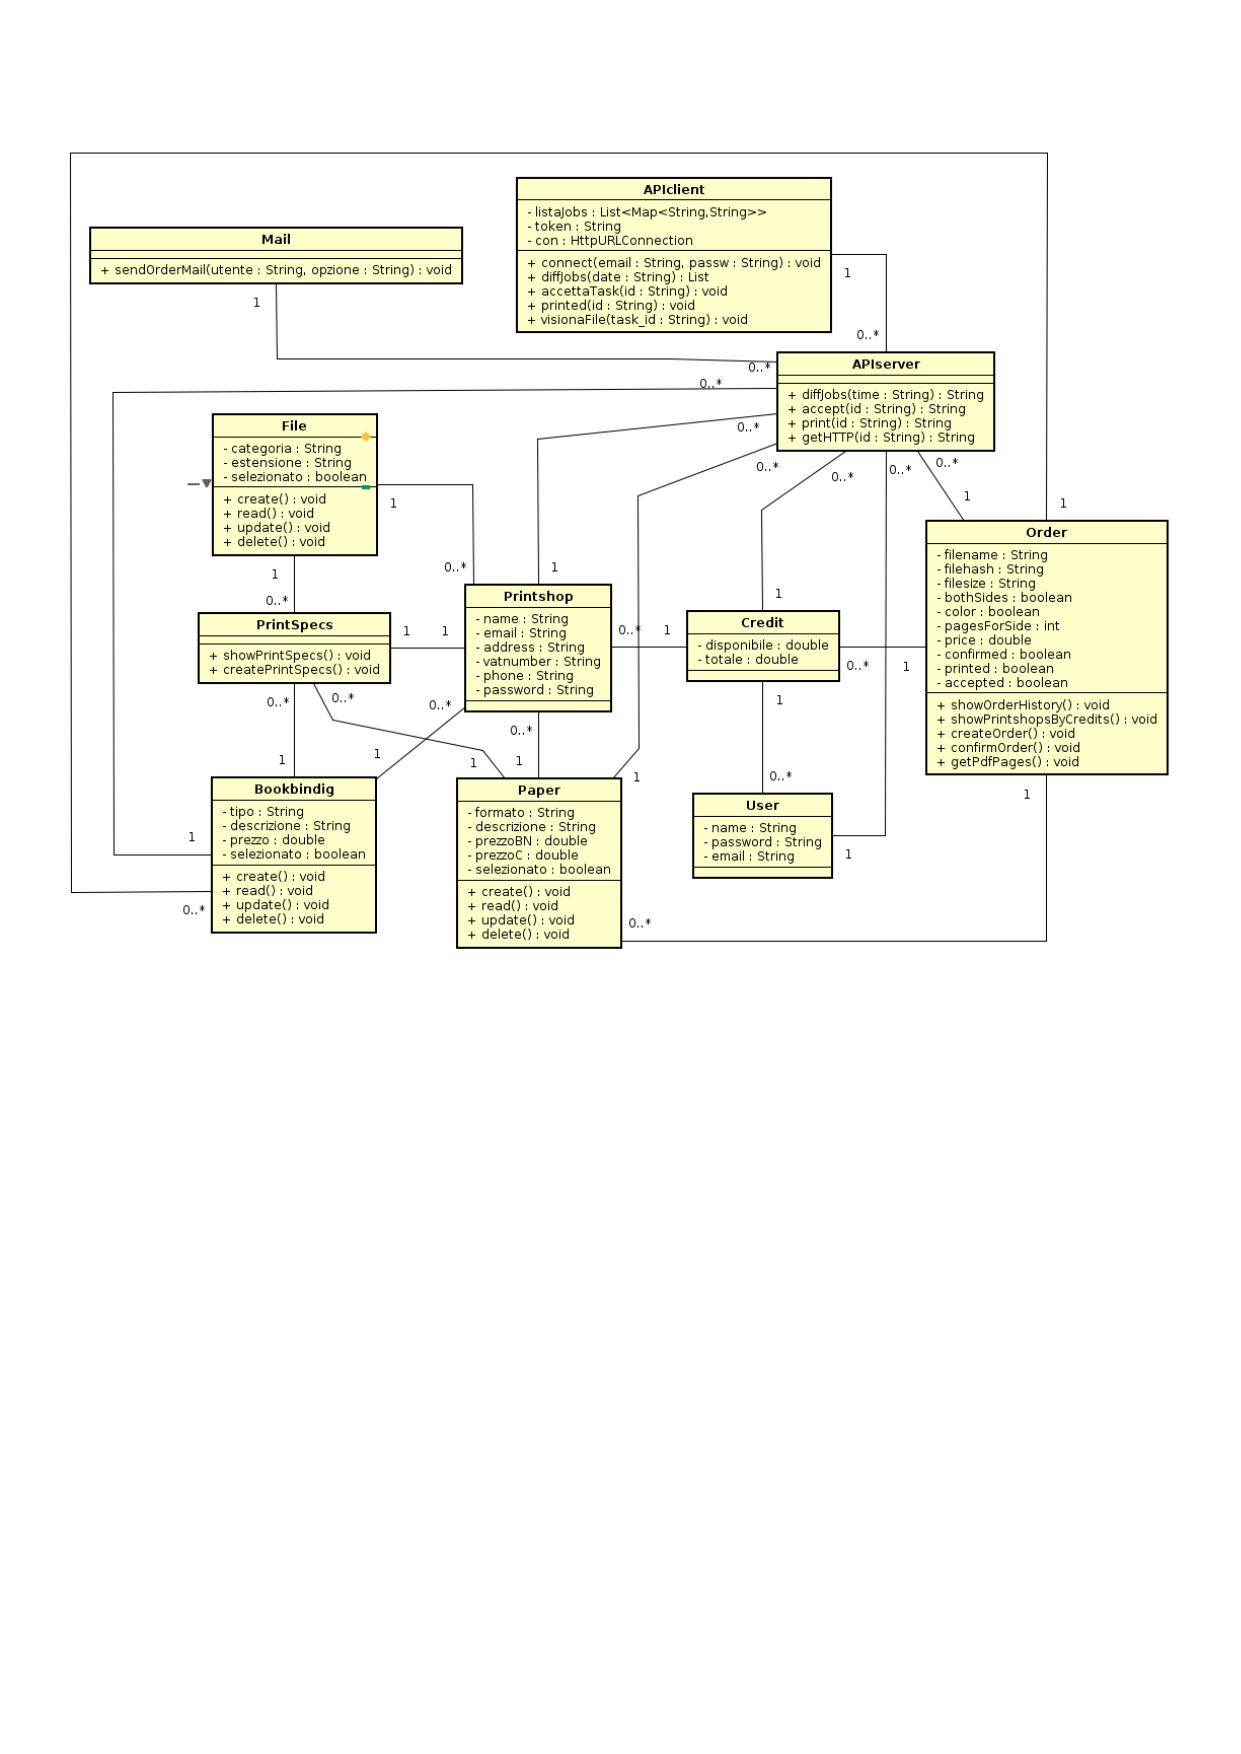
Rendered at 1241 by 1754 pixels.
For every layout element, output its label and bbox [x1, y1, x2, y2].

picture [0, 113, 1200, 961]
